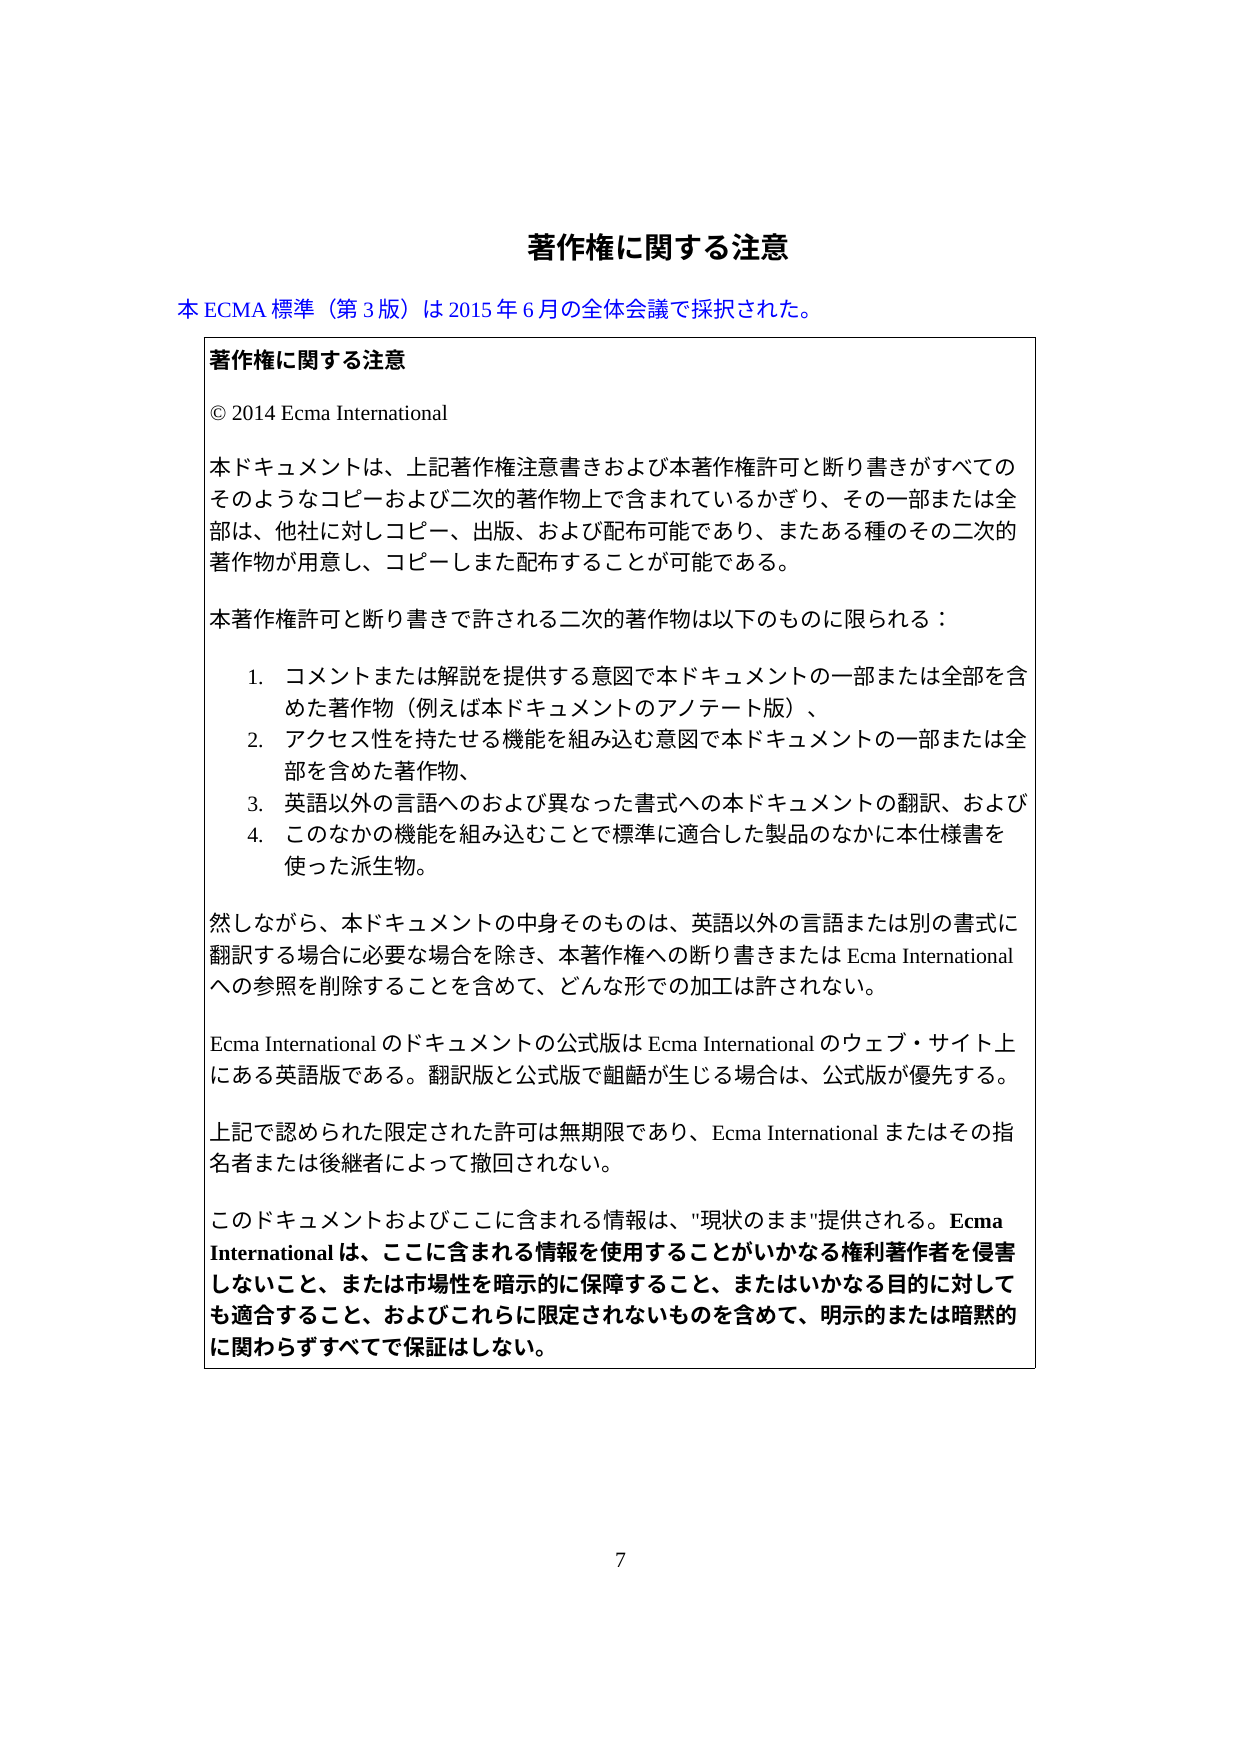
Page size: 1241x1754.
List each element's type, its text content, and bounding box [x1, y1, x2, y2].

text 本ECMA標準（第3版）は2015年6月の全体会議で採択された。 [177, 292, 1063, 324]
subtitle 著作権に関する注意 [221, 225, 1063, 267]
table_header 著作権に関する注意 © 2014 Ecma International 本ドキュメントは、上記著作権注意書きおよび本著作権許可と断り書きがすべてのそのようなコピーおよび二次的著作物上で含まれているかぎり、その一部または全部は、他社に対しコピー、出版、および配布可能であり、またある種のその二次的著作物が用意し、コピーしまた配布することが可能である。 本著作権許可と断り書きで許される二次的著作物は以下のものに限られる： コメントまたは解説を提供する意図で本ドキュメントの一部または全部を含めた著作物（例えば本ドキュメントのアノテート版）、 アクセス性を持たせる機能を組み込む意図で本ドキュメントの一部または全部を含めた著作物、 英語以外の言語へのおよび異なった書式への本ドキュメントの翻訳、および このなかの機能を組み込むことで標準に適合した製品のなかに本仕様書を使った派生物。 然しながら、本ドキュメントの中身そのものは、英語以外の言語または別の書式に翻訳する場合に必要な場合を除き、本著作権への断り書きまたはEcma Internationalへの参照を削除することを含めて、どんな形での加工は許されない。 Ecma Internationalのドキュメントの公式版はEcma Internationalのウェブ・サイト上にある英語版である。翻訳版と公式版で齟齬が生じる場合は、公式版が優先する。 上記で認められた限定された許可は無期限であり、Ecma Internationalまたはその指名者または後継者によって撤回されない。 このドキュメントおよびここに含まれる情報は、"現状のまま"提供される。Ecma Internationalは、ここに含まれる情報を使用することがいかなる権利著作者を侵害しないこと、または市場性を暗示的に保障すること、またはいかなる目的に対しても適合すること、およびこれらに限定されないものを含めて、明示的または暗黙的に関わらずすべてで保証はしない。 [205, 338, 1035, 1367]
